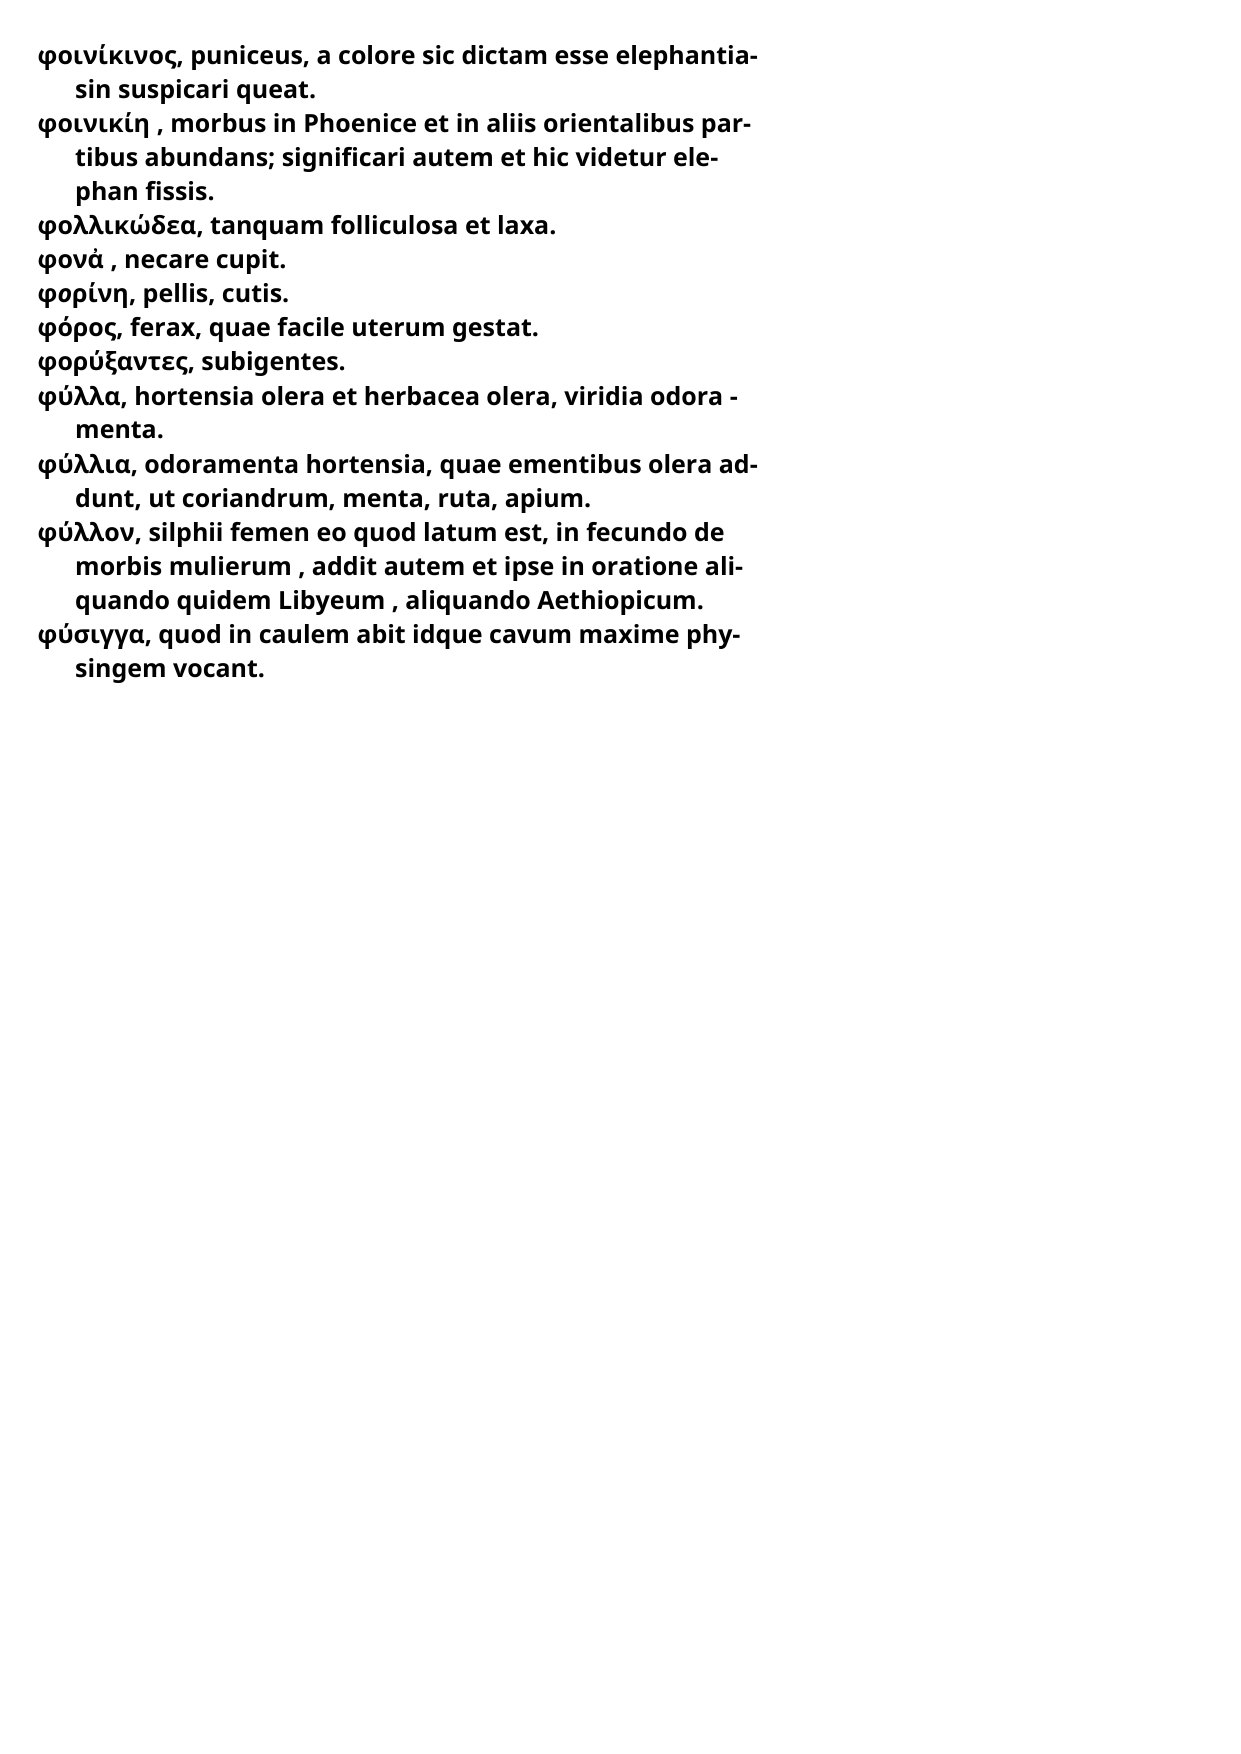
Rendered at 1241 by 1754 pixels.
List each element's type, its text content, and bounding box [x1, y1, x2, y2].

text φόρος, ferax, quae facile uterum gestat. [37, 310, 1203, 344]
text φορύξαντες, subigentes. [37, 344, 1203, 378]
text φοινικίη , morbus in Phoenice et in aliis orientalibus par- tibus abundans; significari autem et hic videtur ele- phan fissis. [37, 106, 1203, 208]
text φοινίκινος, puniceus, a colore sic dictam esse elephantia- sin suspicari queat. [37, 37, 1203, 106]
text φύλλια, odoramenta hortensia, quae ementibus olera ad- dunt, ut coriandrum, menta, ruta, apium. [37, 446, 1203, 514]
text φορίνη, pellis, cutis. [37, 276, 1203, 310]
text φολλικώδεα, tanquam folliculosa et laxa. [37, 208, 1203, 242]
text φύσιγγα, quod in caulem abit idque cavum maxime phy- singem vocant. [37, 617, 1203, 685]
text φονἀ , necare cupit. [37, 242, 1203, 276]
text φύλλον, silphii femen eo quod latum est, in fecundo de morbis mulierum , addit autem et ipse in oratione ali- quando quidem Libyeum , aliquando Aethiopicum. [37, 514, 1203, 617]
text φύλλα, hortensia olera et herbacea olera, viridia odora - menta. [37, 378, 1203, 446]
